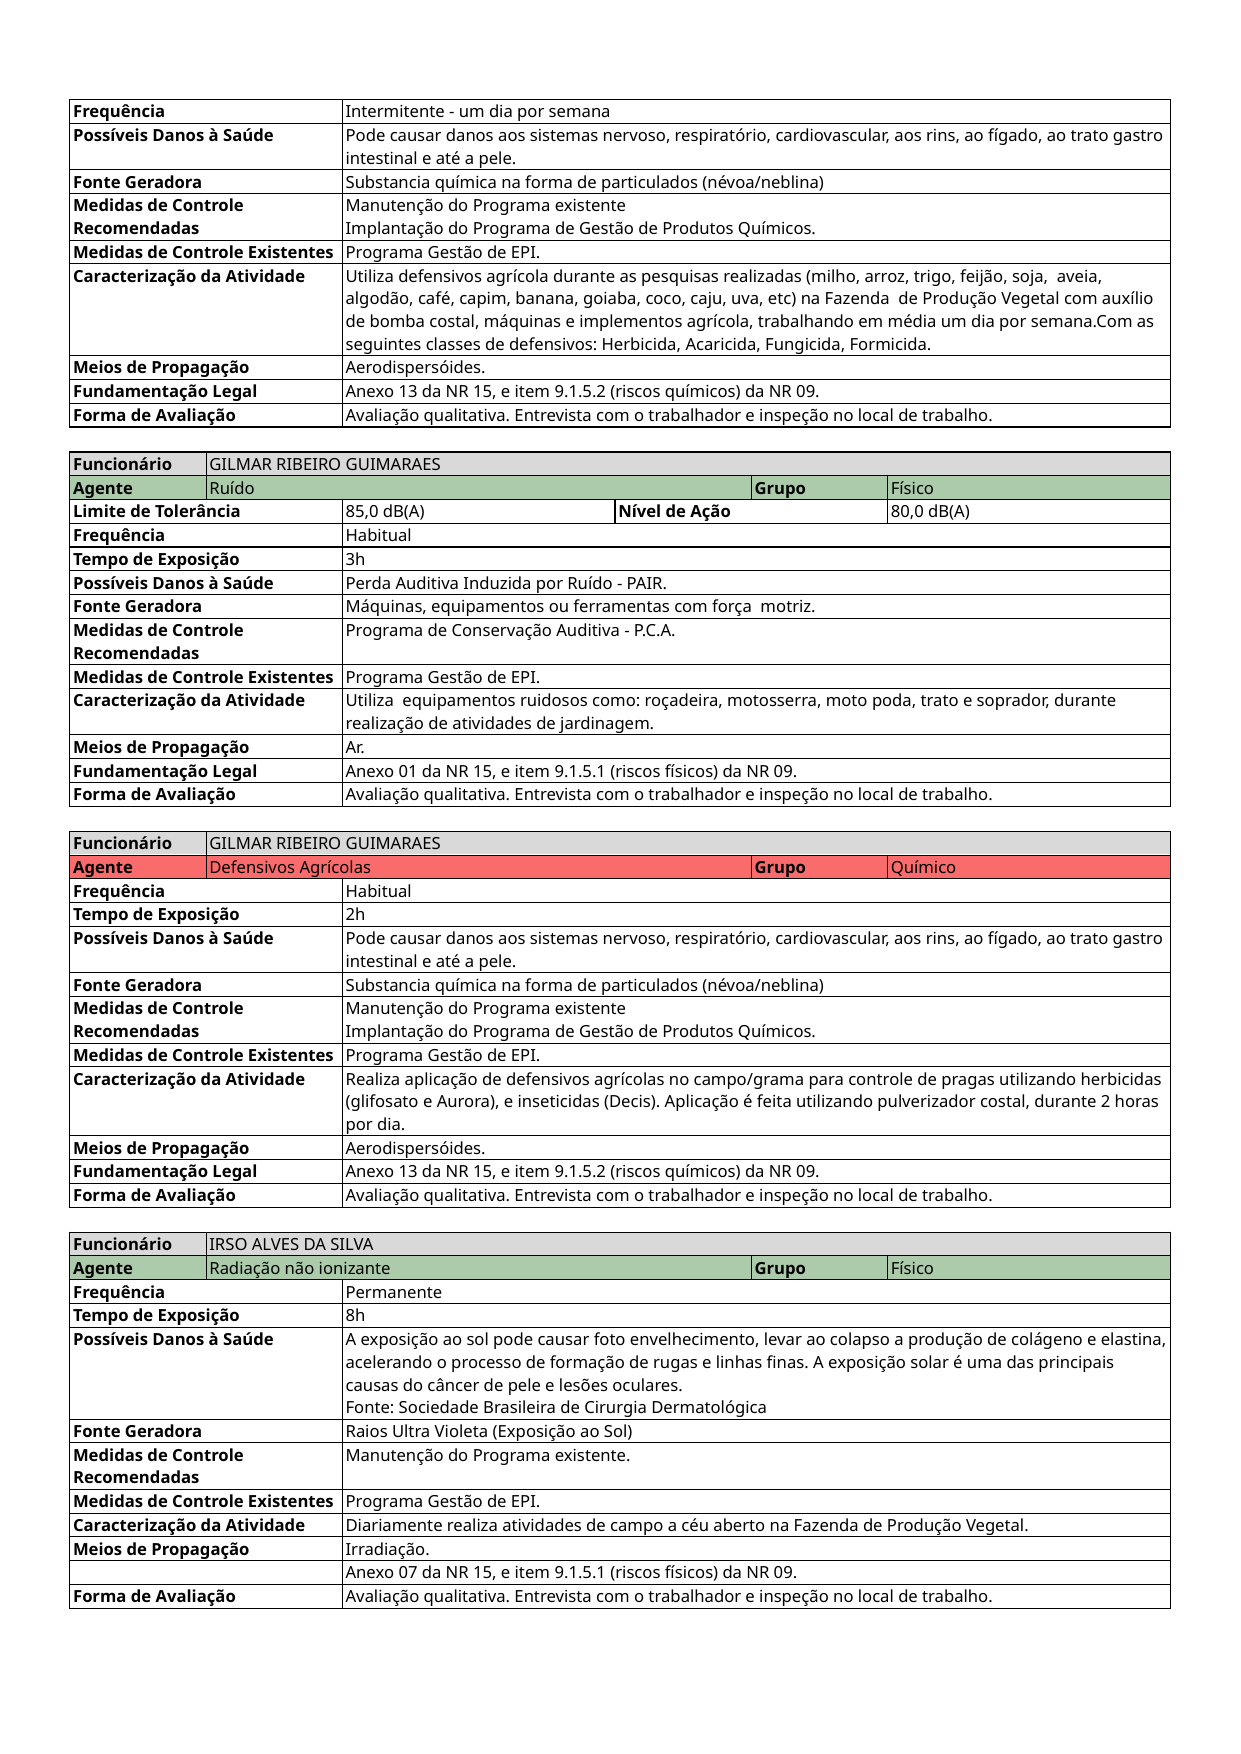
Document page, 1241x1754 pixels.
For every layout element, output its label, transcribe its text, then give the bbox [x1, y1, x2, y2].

table_cell Forma de Avaliação [70, 404, 342, 426]
table_cell Programa Gestão de EPI. [343, 1044, 1170, 1066]
table_cell Frequência [70, 879, 342, 902]
table_cell Pode causar danos aos sistemas nervoso, respiratório, cardiovascular, aos rins, ao fígado, ao trato gastro intestinal e até a pele. [343, 927, 1170, 972]
table_cell Agente [70, 476, 206, 499]
table_cell Irradiação. [343, 1537, 1170, 1560]
table_cell Manutenção do Programa existente. [343, 1443, 1170, 1489]
table_cell Caracterização da Atividade [70, 264, 342, 355]
table_cell Ar. [343, 735, 1170, 758]
table_cell Medidas de Controle Recomendadas [70, 1443, 342, 1489]
table_cell Ruído [207, 476, 751, 499]
table_cell Perda Auditiva Induzida por Ruído - PAIR. [343, 571, 1170, 594]
table_cell Anexo 01 da NR 15, e item 9.1.5.1 (riscos físicos) da NR 09. [343, 759, 1170, 782]
table_cell Físico [888, 476, 1170, 499]
table_cell Aerodispersóides. [343, 1136, 1170, 1159]
table_cell Possíveis Danos à Saúde [70, 124, 342, 169]
table_cell Fundamentação Legal [70, 380, 342, 403]
table_header Funcionário [70, 1233, 206, 1255]
table_cell Caracterização da Atividade [70, 1067, 342, 1135]
table_cell Meios de Propagação [70, 356, 342, 379]
table_cell Avaliação qualitativa. Entrevista com o trabalhador e inspeção no local de trabalho. [343, 783, 1170, 806]
table_cell Permanente [343, 1280, 1170, 1303]
table_cell A exposição ao sol pode causar foto envelhecimento, levar ao colapso a produção de colágeno e elastina, acelerando o processo de formação de rugas e linhas finas. A exposição solar é uma das principais causas do câncer de pele e lesões oculares. Fonte: Sociedade Brasileira de Cirurgia Dermatológica [343, 1328, 1170, 1418]
table_cell Grupo [752, 476, 887, 499]
table_cell Máquinas, equipamentos ou ferramentas com força motriz. [343, 595, 1170, 618]
table_cell Substancia química na forma de particulados (névoa/neblina) [343, 973, 1170, 996]
table_cell Químico [888, 856, 1170, 878]
table_cell Grupo [752, 856, 887, 878]
table_cell Fundamentação Legal [70, 1160, 342, 1183]
table_cell Avaliação qualitativa. Entrevista com o trabalhador e inspeção no local de trabalho. [343, 1184, 1170, 1207]
table_cell Medidas de Controle Existentes [70, 1490, 342, 1512]
table_cell Fonte Geradora [70, 973, 342, 996]
table_header GILMAR RIBEIRO GUIMARAES [207, 453, 1170, 475]
table_cell Tempo de Exposição [70, 903, 342, 926]
table_cell Fonte Geradora [70, 170, 342, 193]
table_cell Programa Gestão de EPI. [343, 1490, 1170, 1512]
table_header IRSO ALVES DA SILVA [207, 1233, 1170, 1255]
table_cell Anexo 13 da NR 15, e item 9.1.5.2 (riscos químicos) da NR 09. [343, 1160, 1170, 1183]
table_cell 85,0 dB(A) [343, 500, 614, 523]
table_cell Raios Ultra Violeta (Exposição ao Sol) [343, 1420, 1170, 1442]
table_cell Frequência [70, 100, 342, 123]
table_cell Caracterização da Atividade [70, 689, 342, 734]
table_cell Programa de Conservação Auditiva - P.C.A. [343, 619, 1170, 664]
table_cell Nível de Ação [616, 500, 887, 523]
table_cell Tempo de Exposição [70, 548, 342, 570]
table_cell Fonte Geradora [70, 595, 342, 618]
table_cell Utiliza defensivos agrícola durante as pesquisas realizadas (milho, arroz, trigo, feijão, soja, aveia, algodão, café, capim, banana, goiaba, coco, caju, uva, etc) na Fazenda de Produção Vegetal com auxílio de bomba costal, máquinas e implementos agrícola, trabalhando em média um dia por semana.Com as seguintes classes de defensivos: Herbicida, Acaricida, Fungicida, Formicida. [343, 264, 1170, 355]
table_cell Habitual [343, 879, 1170, 902]
table_cell Manutenção do Programa existente Implantação do Programa de Gestão de Produtos Químicos. [343, 997, 1170, 1042]
table_cell Possíveis Danos à Saúde [70, 1328, 342, 1418]
table_cell Grupo [752, 1256, 887, 1279]
table_cell Aerodispersóides. [343, 356, 1170, 379]
table_header GILMAR RIBEIRO GUIMARAES [207, 832, 1170, 854]
table_cell Caracterização da Atividade [70, 1514, 342, 1536]
table_cell Avaliação qualitativa. Entrevista com o trabalhador e inspeção no local de trabalho. [343, 404, 1170, 426]
table_cell Manutenção do Programa existente Implantação do Programa de Gestão de Produtos Químicos. [343, 194, 1170, 239]
table_cell Radiação não ionizante [207, 1256, 751, 1279]
table_cell Anexo 07 da NR 15, e item 9.1.5.1 (riscos físicos) da NR 09. [343, 1561, 1170, 1584]
table_cell Medidas de Controle Existentes [70, 1044, 342, 1066]
table_cell Diariamente realiza atividades de campo a céu aberto na Fazenda de Produção Vegetal. [343, 1514, 1170, 1536]
table_cell Fundamentação Legal [70, 759, 342, 782]
table_cell Limite de Tolerância [70, 500, 342, 523]
table_cell Programa Gestão de EPI. [343, 665, 1170, 688]
table_cell Medidas de Controle Existentes [70, 241, 342, 263]
table_header Funcionário [70, 453, 206, 475]
table_cell 80,0 dB(A) [888, 500, 1170, 523]
table_cell Medidas de Controle Existentes [70, 665, 342, 688]
table_cell 3h [343, 548, 1170, 570]
table_cell Frequência [70, 524, 342, 546]
table_cell Frequência [70, 1280, 342, 1303]
table_cell Pode causar danos aos sistemas nervoso, respiratório, cardiovascular, aos rins, ao fígado, ao trato gastro intestinal e até a pele. [343, 124, 1170, 169]
table_cell Medidas de Controle Recomendadas [70, 194, 342, 239]
table_cell Fonte Geradora [70, 1420, 342, 1442]
table_cell Defensivos Agrícolas [207, 856, 751, 878]
table_cell Medidas de Controle Recomendadas [70, 997, 342, 1042]
table_cell Realiza aplicação de defensivos agrícolas no campo/grama para controle de pragas utilizando herbicidas (glifosato e Aurora), e inseticidas (Decis). Aplicação é feita utilizando pulverizador costal, durante 2 horas por dia. [343, 1067, 1170, 1135]
table_cell Agente [70, 1256, 206, 1279]
table_cell Meios de Propagação [70, 1537, 342, 1560]
table_cell Forma de Avaliação [70, 783, 342, 806]
table_cell Possíveis Danos à Saúde [70, 571, 342, 594]
table_cell [70, 1561, 342, 1584]
table_cell Possíveis Danos à Saúde [70, 927, 342, 972]
table_cell 2h [343, 903, 1170, 926]
table_cell Programa Gestão de EPI. [343, 241, 1170, 263]
table_cell Meios de Propagação [70, 1136, 342, 1159]
table_cell Forma de Avaliação [70, 1184, 342, 1207]
table_cell Forma de Avaliação [70, 1585, 342, 1607]
table_cell 8h [343, 1304, 1170, 1327]
table_cell Utiliza equipamentos ruidosos como: roçadeira, motosserra, moto poda, trato e soprador, durante realização de atividades de jardinagem. [343, 689, 1170, 734]
table_cell Tempo de Exposição [70, 1304, 342, 1327]
table_cell Medidas de Controle Recomendadas [70, 619, 342, 664]
table_cell Meios de Propagação [70, 735, 342, 758]
table_cell Agente [70, 856, 206, 878]
table_header Funcionário [70, 832, 206, 854]
table_cell Físico [888, 1256, 1170, 1279]
table_cell Anexo 13 da NR 15, e item 9.1.5.2 (riscos químicos) da NR 09. [343, 380, 1170, 403]
table_cell Habitual [343, 524, 1170, 546]
table_cell Intermitente - um dia por semana [343, 100, 1170, 123]
table_cell Avaliação qualitativa. Entrevista com o trabalhador e inspeção no local de trabalho. [343, 1585, 1170, 1607]
table_cell Substancia química na forma de particulados (névoa/neblina) [343, 170, 1170, 193]
